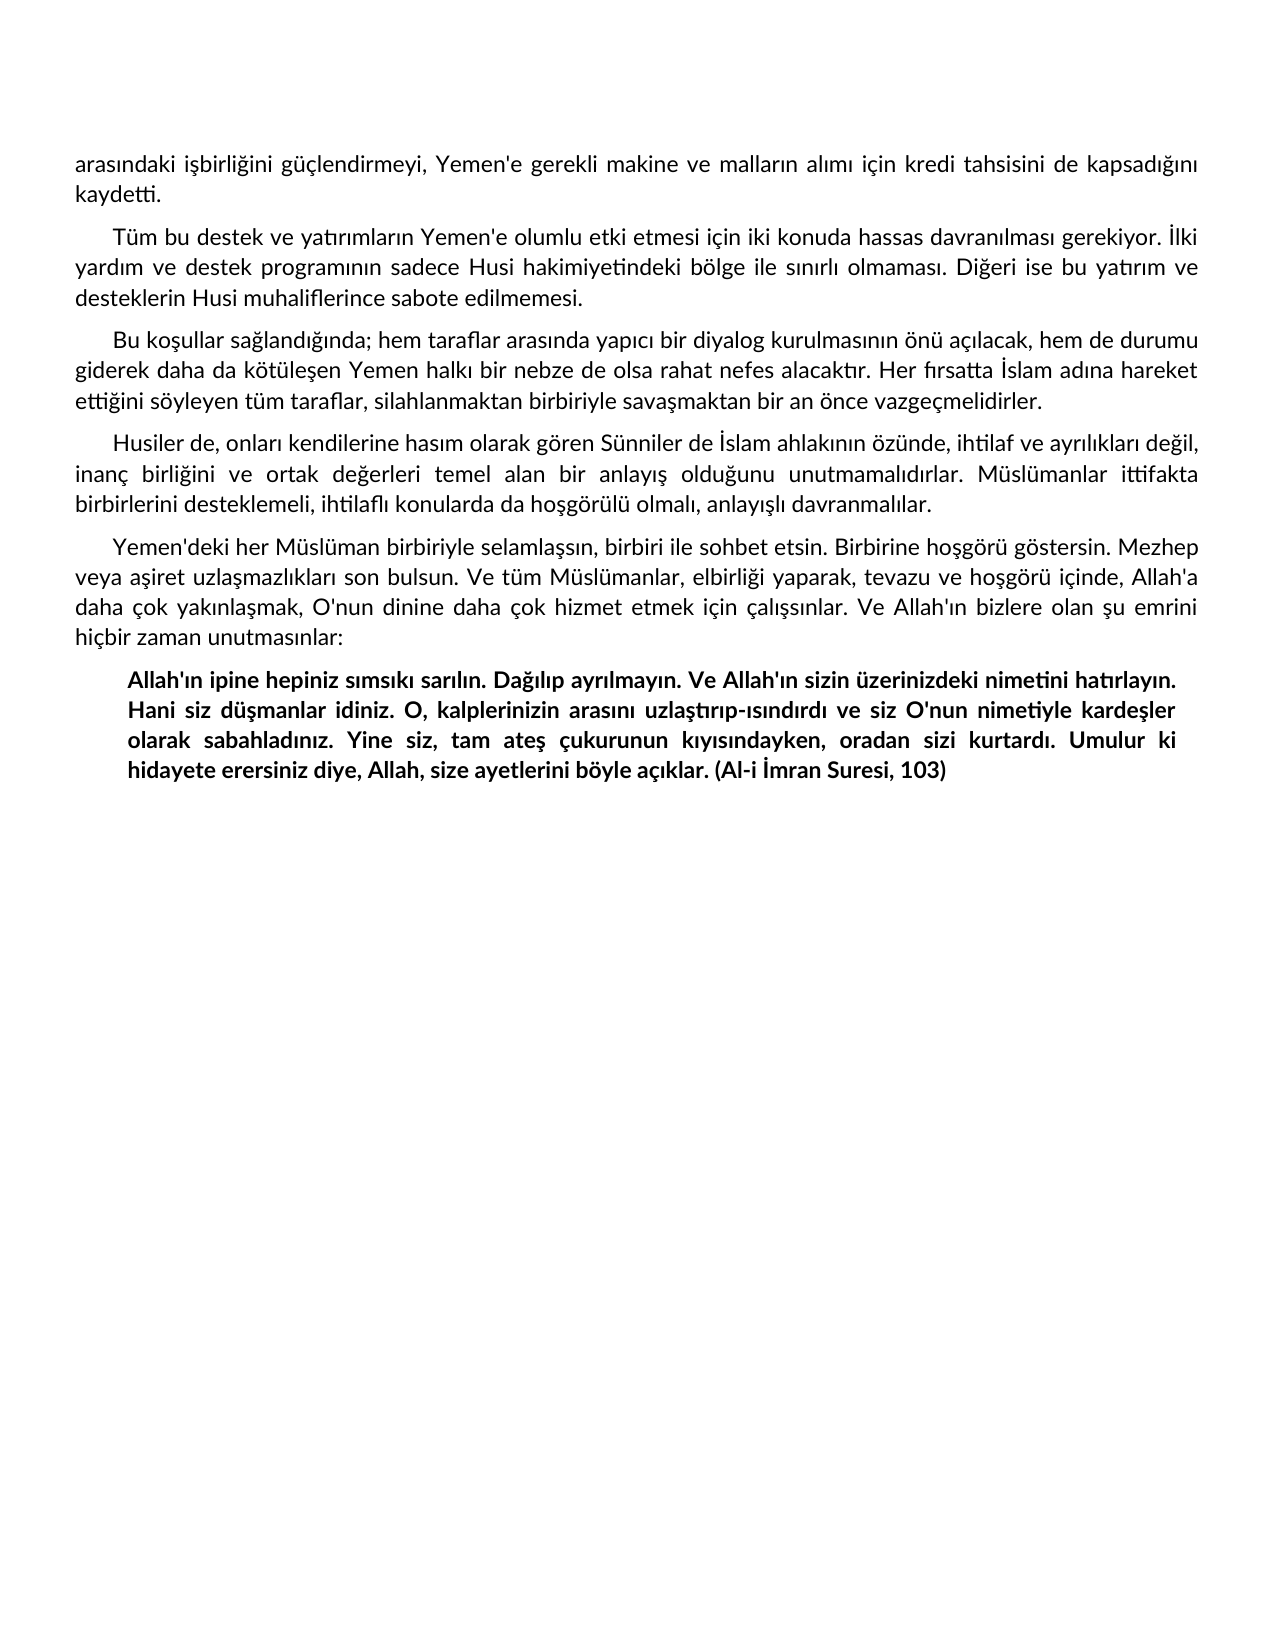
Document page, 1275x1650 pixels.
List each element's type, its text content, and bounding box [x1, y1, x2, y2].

text Husiler de, onları kendilerine hasım olarak gören Sünniler de İslam ahlakının özünde, ihtilaf ve ayrılıkları değil, inanç birliğini ve ortak değerleri temel alan bir anlayış olduğunu unutmamalıdırlar. Müslümanlar ittifakta birbirlerini desteklemeli, ihtilaflı konularda da hoşgörülü olmalı, anlayışlı davranmalılar. [75, 429, 1200, 517]
text Bu koşullar sağlandığında; hem taraflar arasında yapıcı bir diyalog kurulmasının önü açılacak, hem de durumu giderek daha da kötüleşen Yemen halkı bir nebze de olsa rahat nefes alacaktır. Her fırsatta İslam adına hareket ettiğini söyleyen tüm taraflar, silahlanmaktan birbiriyle savaşmaktan bir an önce vazgeçmelidirler. [75, 326, 1200, 414]
text Yemen'deki her Müslüman birbiriyle selamlaşsın, birbiri ile sohbet etsin. Birbirine hoşgörü göstersin. Mezhep veya aşiret uzlaşmazlıkları son bulsun. Ve tüm Müslümanlar, elbirliği yaparak, tevazu ve hoşgörü içinde, Allah'a daha çok yakınlaşmak, O'nun dinine daha çok hizmet etmek için çalışsınlar. Ve Allah'ın bizlere olan şu emrini hiçbir zaman unutmasınlar: [75, 532, 1200, 650]
text arasındaki işbirliğini güçlendirmeyi, Yemen'e gerekli makine ve malların alımı için kredi tahsisini de kapsadığını kaydetti. [75, 150, 1200, 208]
text Allah'ın ipine hepiniz sımsıkı sarılın. Dağılıp ayrılmayın. Ve Allah'ın sizin üzerinizdeki nimetini hatırlayın. Hani siz düşmanlar idiniz. O, kalplerinizin arasını uzlaştırıp-ısındırdı ve siz O'nun nimetiyle kardeşler olarak sabahladınız. Yine siz, tam ateş çukurunun kıyısındayken, oradan sizi kurtardı. Umulur ki hidayete erersiniz diye, Allah, size ayetlerini böyle açıklar. (Al-i İmran Suresi, 103) [127, 666, 1177, 784]
text Tüm bu destek ve yatırımların Yemen'e olumlu etki etmesi için iki konuda hassas davranılması gerekiyor. İlki yardım ve destek programının sadece Husi hakimiyetindeki bölge ile sınırlı olmaması. Diğeri ise bu yatırım ve desteklerin Husi muhaliflerince sabote edilmemesi. [75, 223, 1200, 311]
